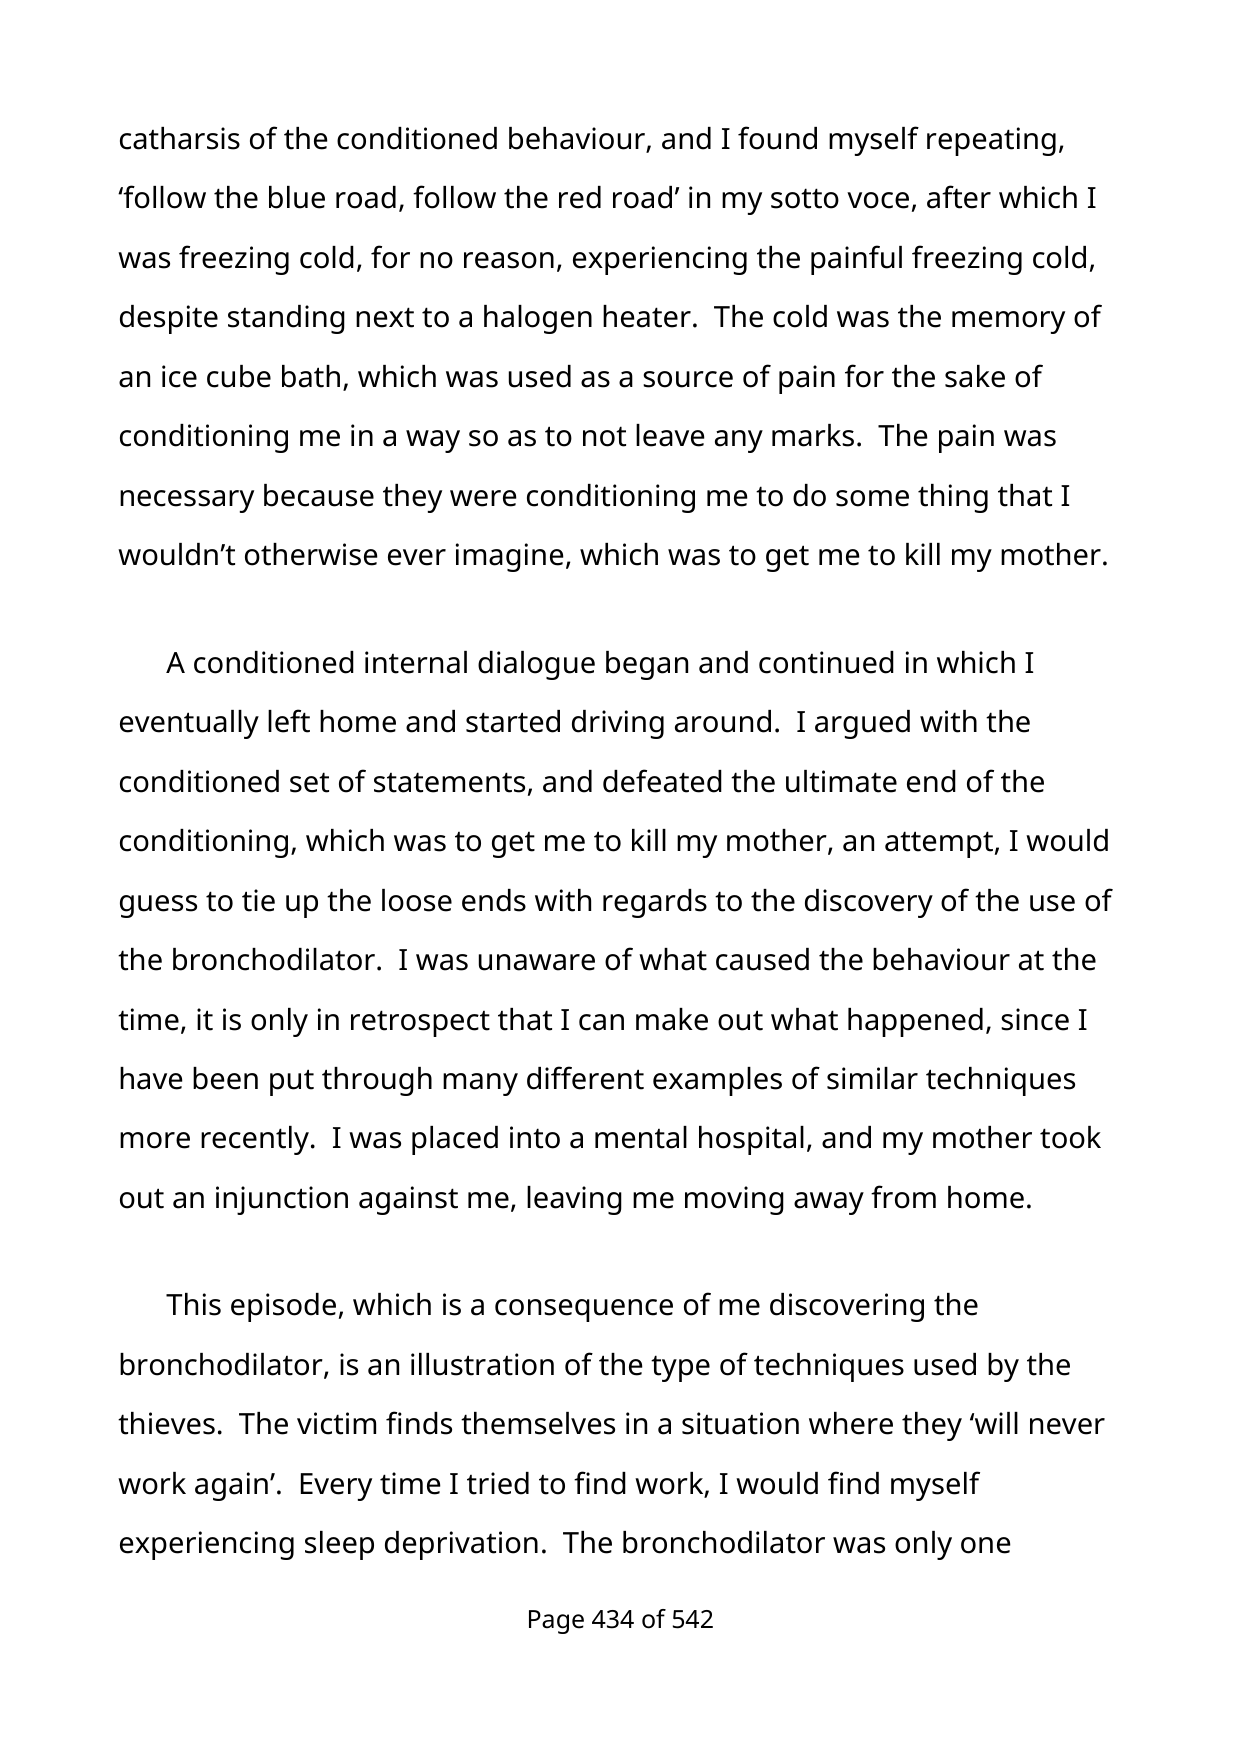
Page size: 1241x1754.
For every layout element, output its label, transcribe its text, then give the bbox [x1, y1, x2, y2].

text A conditioned internal dialogue began and continued in which I eventually left home and started driving around. I argued with the conditioned set of statements, and defeated the ultimate end of the conditioning, which was to get me to kill my mother, an attempt, I would guess to tie up the loose ends with regards to the discovery of the use of the bronchodilator. I was unaware of what caused the behaviour at the time, it is only in retrospect that I can make out what happened, since I have been put through many different examples of similar techniques more recently. I was placed into a mental hospital, and my mother took out an injunction against me, leaving me moving away from home. [118, 642, 1122, 1217]
text catharsis of the conditioned behaviour, and I found myself repeating, ‘follow the blue road, follow the red road’ in my sotto voce, after which I was freezing cold, for no reason, experiencing the painful freezing cold, despite standing next to a halogen heater. The cold was the memory of an ice cube bath, which was used as a source of pain for the sake of conditioning me in a way so as to not leave any marks. The pain was necessary because they were conditioning me to do some thing that I wouldn’t otherwise ever imagine, which was to get me to kill my mother. [118, 118, 1122, 574]
text This episode, which is a consequence of me discovering the bronchodilator, is an illustration of the type of techniques used by the thieves. The victim finds themselves in a situation where they ‘will never work again’. Every time I tried to find work, I would find myself experiencing sleep deprivation. The bronchodilator was only one [118, 1284, 1122, 1562]
